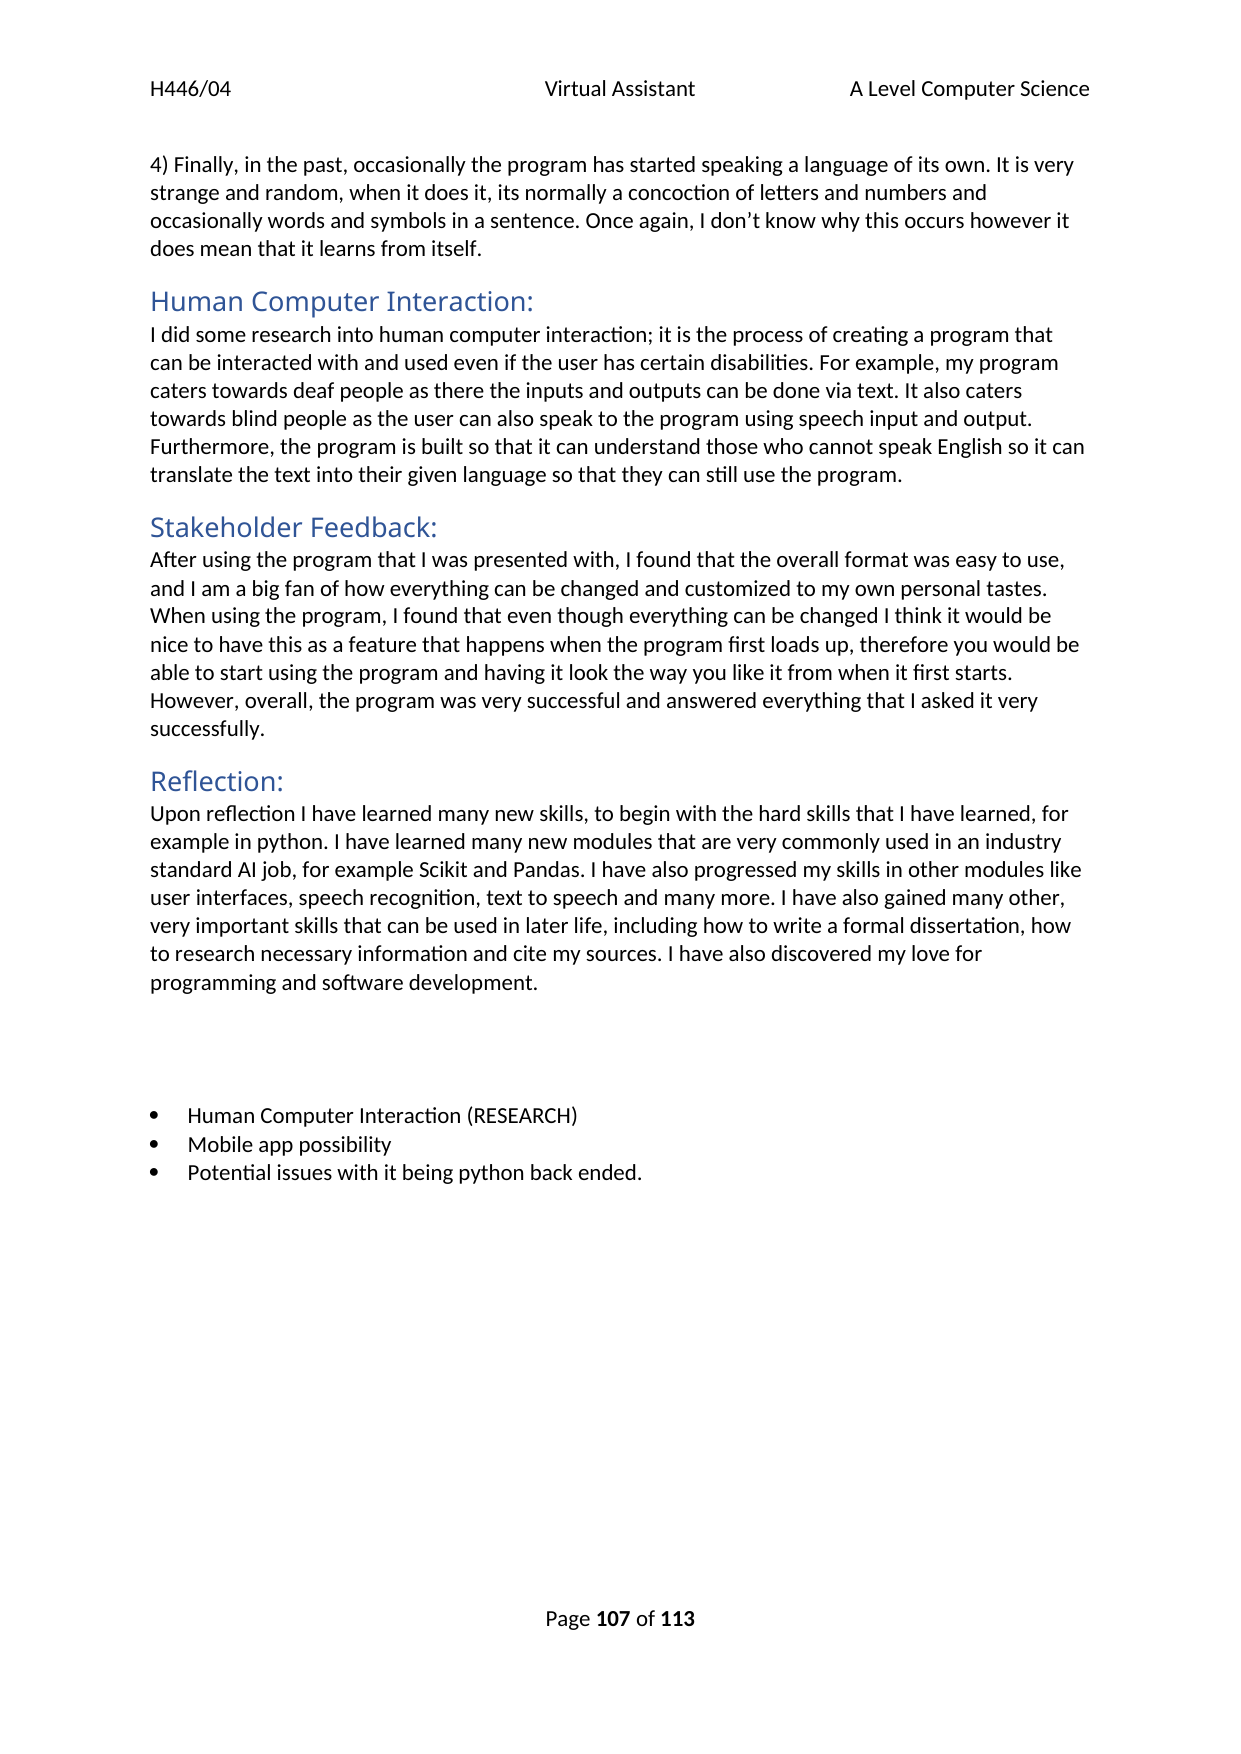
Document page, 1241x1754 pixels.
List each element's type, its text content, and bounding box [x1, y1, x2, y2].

text Upon reflection I have learned many new skills, to begin with the hard skills that I have learned, for example in python. I have learned many new modules that are very commonly used in an industry standard AI job, for example Scikit and Pandas. I have also progressed my skills in other modules like user interfaces, speech recognition, text to speech and many more. I have also gained many other, very important skills that can be used in later life, including how to write a formal dissertation, how to research necessary information and cite my sources. I have also discovered my love for programming and software development. [150, 799, 1090, 996]
subtitle Stakeholder Feedback: [150, 509, 1090, 546]
text After using the program that I was presented with, I found that the overall format was easy to use, and I am a big fan of how everything can be changed and customized to my own personal tastes. When using the program, I found that even though everything can be changed I think it would be nice to have this as a feature that happens when the program first loads up, therefore you would be able to start using the program and having it look the way you like it from when it first starts. However, overall, the program was very successful and answered everything that I asked it very successfully. [150, 546, 1090, 742]
subtitle Human Computer Interaction: [150, 283, 1090, 320]
subtitle Reflection: [150, 763, 1090, 799]
text 4) Finally, in the past, occasionally the program has started speaking a language of its own. It is very strange and random, when it does it, its normally a concoction of letters and numbers and occasionally words and symbols in a sentence. Once again, I don’t know why this occurs however it does mean that it learns from itself. [150, 150, 1090, 262]
text I did some research into human computer interaction; it is the process of creating a program that can be interacted with and used even if the user has certain disabilities. For example, my program caters towards deaf people as there the inputs and outputs can be done via text. It also caters towards blind people as the user can also speak to the program using speech input and output. Furthermore, the program is built so that it can understand those who cannot speak English so it can translate the text into their given language so that they can still use the program. [150, 320, 1090, 488]
list Human Computer Interaction (RESEARCH) [150, 1102, 1090, 1130]
list Mobile app possibility [150, 1130, 1090, 1158]
list Potential issues with it being python back ended. [150, 1158, 1090, 1186]
